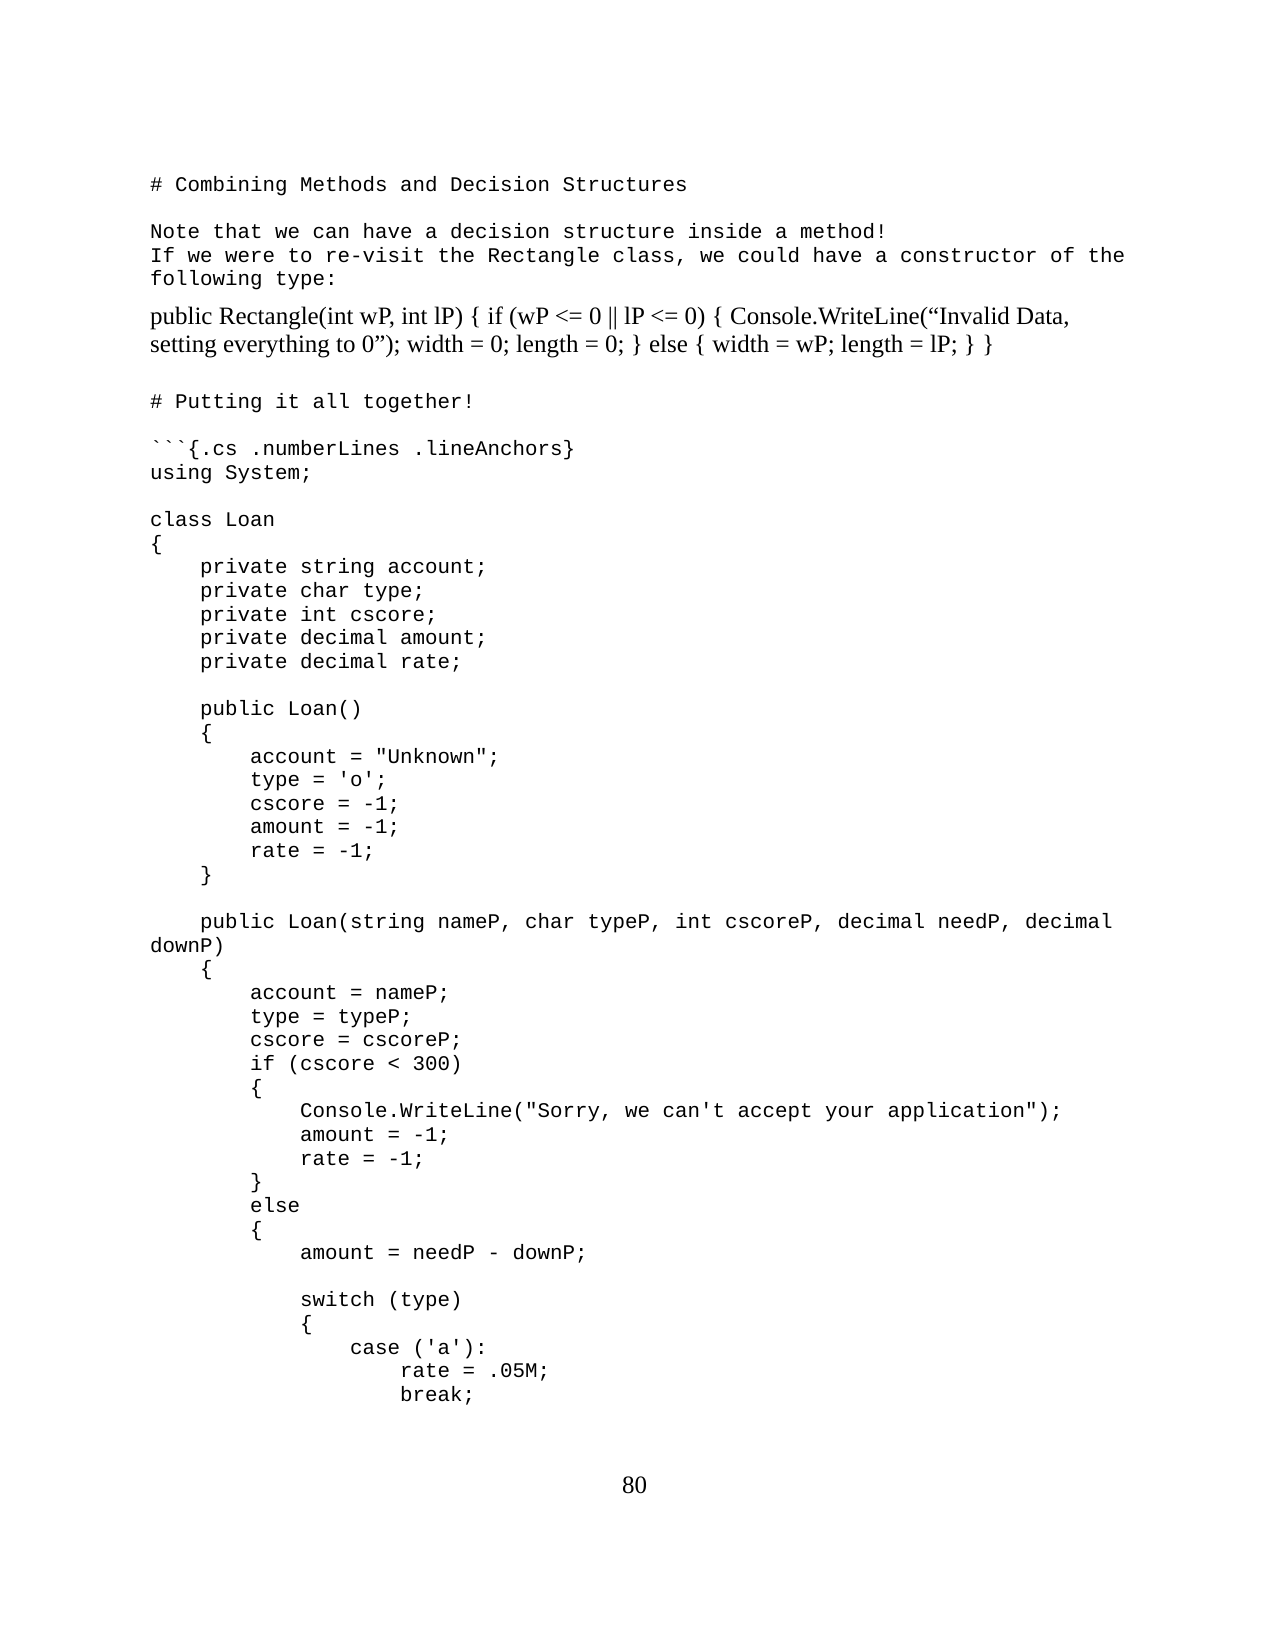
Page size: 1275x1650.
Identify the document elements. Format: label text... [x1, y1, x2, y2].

text private decimal amount; [150, 627, 1125, 651]
text type = 'o'; [150, 769, 1125, 793]
text cscore = -1; [150, 793, 1125, 817]
text # Putting it all together! [150, 391, 1125, 414]
text { [150, 533, 1125, 556]
text public Rectangle(int wP, int lP) { if (wP <= 0 || lP <= 0) { Console.WriteLine(“Invalid Data, setting everything to 0”); width = 0; length = 0; } else { width = wP; length = lP; } } [150, 301, 1125, 358]
text Console.WriteLine("Sorry, we can't accept your application"); [150, 1100, 1125, 1124]
text private decimal rate; [150, 651, 1125, 675]
text public Loan(string nameP, char typeP, int cscoreP, decimal needP, decimal downP) [150, 911, 1125, 958]
text { [150, 958, 1125, 982]
text amount = -1; [150, 817, 1125, 840]
text amount = needP - downP; [150, 1242, 1125, 1266]
text using System; [150, 462, 1125, 486]
text class Loan [150, 509, 1125, 533]
text rate = -1; [150, 1148, 1125, 1171]
text account = "Unknown"; [150, 746, 1125, 769]
text type = typeP; [150, 1006, 1125, 1029]
text } [150, 1171, 1125, 1195]
text } [150, 864, 1125, 887]
text amount = -1; [150, 1124, 1125, 1148]
text switch (type) [150, 1289, 1125, 1313]
text cscore = cscoreP; [150, 1029, 1125, 1053]
text { [150, 1077, 1125, 1100]
text rate = .05M; [150, 1360, 1125, 1384]
text public Loan() [150, 698, 1125, 722]
text rate = -1; [150, 840, 1125, 864]
text private char type; [150, 580, 1125, 604]
text Note that we can have a decision structure inside a method! [150, 221, 1125, 244]
text # Combining Methods and Decision Structures [150, 174, 1125, 197]
text { [150, 1313, 1125, 1337]
text If we were to re-visit the Rectangle class, we could have a constructor of the following type: [150, 244, 1125, 292]
text break; [150, 1384, 1125, 1408]
text if (cscore < 300) [150, 1053, 1125, 1077]
text { [150, 722, 1125, 746]
text else [150, 1195, 1125, 1218]
text ```{.cs .numberLines .lineAnchors} [150, 438, 1125, 462]
text { [150, 1218, 1125, 1242]
text case ('a'): [150, 1337, 1125, 1360]
text account = nameP; [150, 982, 1125, 1006]
text private int cscore; [150, 604, 1125, 627]
text private string account; [150, 556, 1125, 580]
